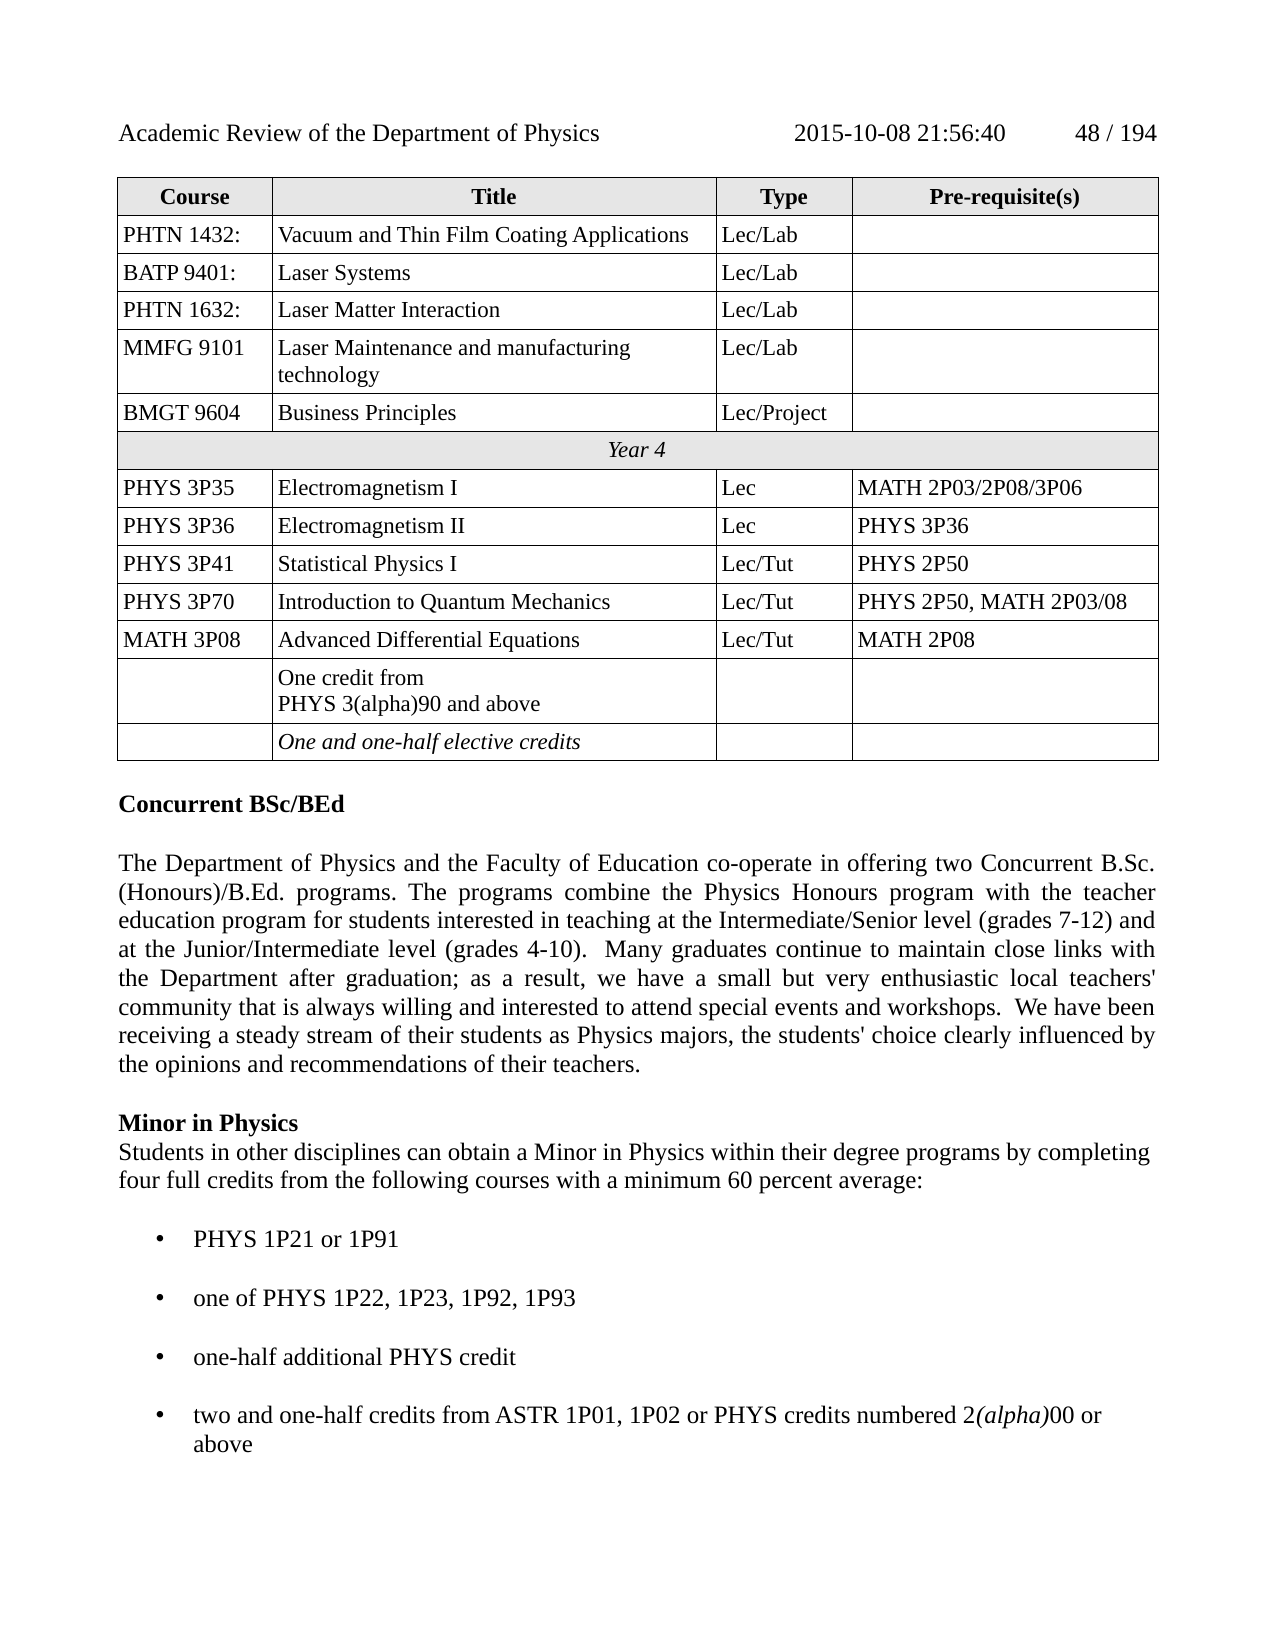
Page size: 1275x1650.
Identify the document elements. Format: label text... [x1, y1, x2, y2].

text Minor in Physics [118, 1108, 1157, 1137]
list one of PHYS 1P22, 1P23, 1P92, 1P93 [156, 1283, 1157, 1312]
table_cell Electromagnetism II [273, 508, 716, 544]
table_cell PHTN 1432: [118, 216, 272, 253]
table_cell [853, 394, 1158, 431]
table_cell Lec/Lab [717, 292, 852, 328]
table_cell Lec [717, 508, 852, 544]
table_cell Business Principles [273, 394, 716, 431]
text Students in other disciplines can obtain a Minor in Physics within their degree programs by completing four full credits from the following courses with a minimum 60 percent average: [118, 1137, 1157, 1194]
table_cell PHYS 3P70 [118, 584, 272, 620]
table_cell One credit from PHYS 3(alpha)90 and above [273, 659, 716, 722]
table_cell [853, 659, 1158, 722]
table_cell Laser Maintenance and manufacturing technology [273, 330, 716, 393]
table_cell Lec/Lab [717, 330, 852, 393]
table_cell PHYS 3P36 [118, 508, 272, 544]
table_cell Year 4 [118, 432, 1158, 469]
table_cell PHYS 2P50, MATH 2P03/08 [853, 584, 1158, 620]
table_cell PHYS 3P35 [118, 470, 272, 507]
table_cell Lec/Tut [717, 546, 852, 582]
list PHYS 1P21 or 1P91 [156, 1224, 1157, 1253]
table_cell MATH 3P08 [118, 621, 272, 658]
list one-half additional PHYS credit [156, 1342, 1157, 1371]
table_cell [853, 254, 1158, 291]
table_cell Introduction to Quantum Mechanics [273, 584, 716, 620]
table_cell Lec/Lab [717, 216, 852, 253]
table_cell Laser Systems [273, 254, 716, 291]
table_cell BATP 9401: [118, 254, 272, 291]
table_cell PHTN 1632: [118, 292, 272, 328]
table_cell [717, 659, 852, 722]
table_cell PHYS 3P36 [853, 508, 1158, 544]
table_cell [118, 724, 272, 760]
table_cell One and one-half elective credits [273, 724, 716, 760]
table_cell [853, 292, 1158, 328]
table_cell [853, 216, 1158, 253]
table_cell Vacuum and Thin Film Coating Applications [273, 216, 716, 253]
table_cell MATH 2P03/2P08/3P06 [853, 470, 1158, 507]
table_header Type [717, 178, 852, 215]
table_cell BMGT 9604 [118, 394, 272, 431]
table_header Title [273, 178, 716, 215]
table_cell MMFG 9101 [118, 330, 272, 393]
table_cell Statistical Physics I [273, 546, 716, 582]
table_cell PHYS 3P41 [118, 546, 272, 582]
table_cell Electromagnetism I [273, 470, 716, 507]
table_cell Lec/Tut [717, 621, 852, 658]
list two and one-half credits from ASTR 1P01, 1P02 or PHYS credits numbered 2(alpha)00 or above [156, 1401, 1157, 1458]
table_cell MATH 2P08 [853, 621, 1158, 658]
table_cell Lec [717, 470, 852, 507]
table_cell Lec/Tut [717, 584, 852, 620]
table_header Course [118, 178, 272, 215]
text The Department of Physics and the Faculty of Education co-operate in offering two Concurrent B.Sc. (Honours)/B.Ed. programs. The programs combine the Physics Honours program with the teacher education program for students interested in teaching at the Intermediate/Senior level (grades 7-12) and at the Junior/Intermediate level (grades 4-10). Many graduates continue to maintain close links with the Department after graduation; as a result, we have a small but very enthusiastic local teachers' community that is always willing and interested to attend special events and workshops. We have been receiving a steady stream of their students as Physics majors, the students' choice clearly influenced by the opinions and recommendations of their teachers. [118, 848, 1157, 1078]
text Concurrent BSc/BEd [118, 789, 1157, 818]
table_cell [717, 724, 852, 760]
table_cell [853, 724, 1158, 760]
table_cell [853, 330, 1158, 393]
table_cell PHYS 2P50 [853, 546, 1158, 582]
table_cell Advanced Differential Equations [273, 621, 716, 658]
table_cell Laser Matter Interaction [273, 292, 716, 328]
table_cell [118, 659, 272, 722]
table_cell Lec/Lab [717, 254, 852, 291]
table_header Pre-requisite(s) [853, 178, 1158, 215]
table_cell Lec/Project [717, 394, 852, 431]
